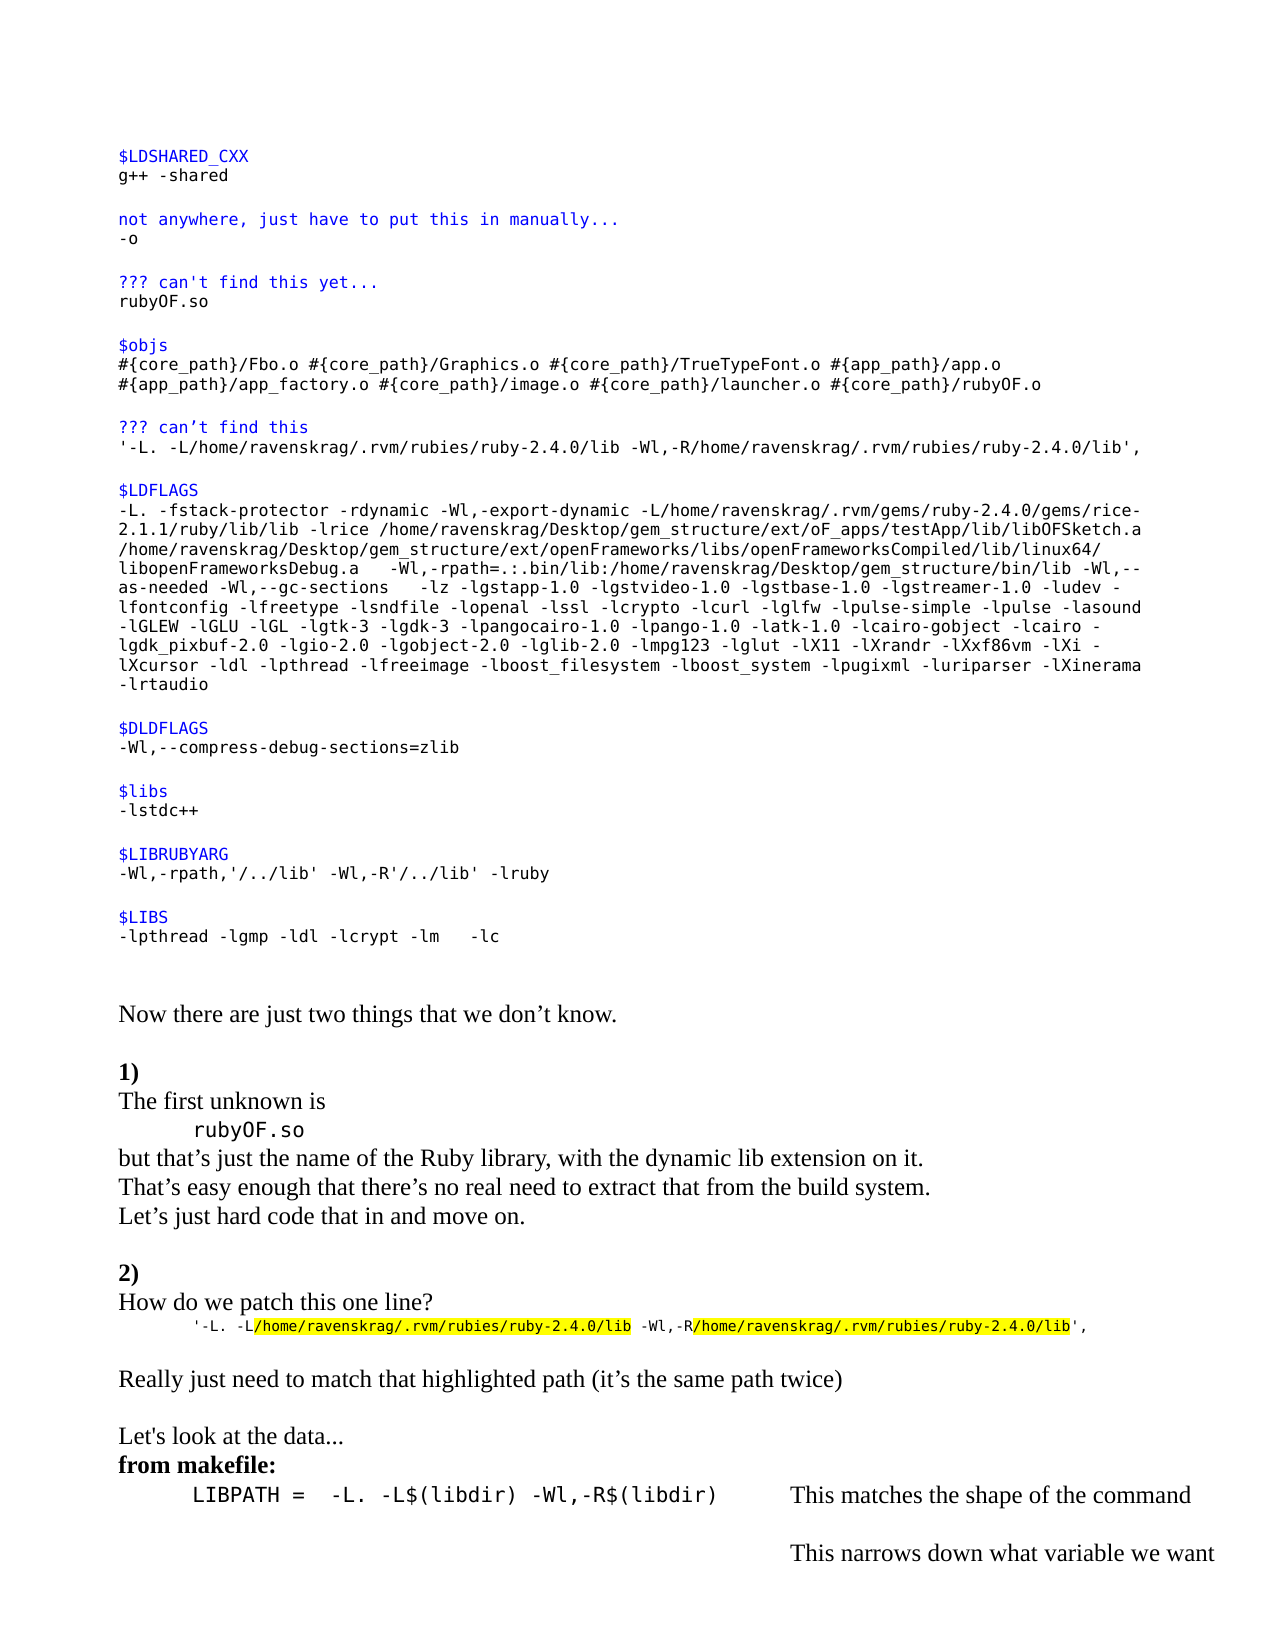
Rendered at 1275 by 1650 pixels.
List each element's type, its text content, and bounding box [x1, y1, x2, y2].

text g++ -shared [118, 166, 1157, 186]
text How do we patch this one line? [118, 1287, 1157, 1316]
text -o [118, 229, 1157, 249]
text from makefile: [118, 1450, 1157, 1479]
text #{core_path}/Fbo.o #{core_path}/Graphics.o #{core_path}/TrueTypeFont.o #{app_path}/app.o #{app_path}/app_factory.o #{core_path}/image.o #{core_path}/launcher.o #{core_path}/rubyOF.o [118, 355, 1157, 394]
text Now there are just two things that we don’t know. [118, 999, 1157, 1028]
text $LIBRUBYARG [118, 845, 1157, 864]
text Really just need to match that highlighted path (it’s the same path twice) [118, 1364, 1157, 1392]
text but that’s just the name of the Ruby library, with the dynamic lib extension on it. [118, 1143, 1157, 1172]
text '-L. -L/home/ravenskrag/.rvm/rubies/ruby-2.4.0/lib -Wl,-R/home/ravenskrag/.rvm/rubies/ruby-2.4.0/lib', [118, 1316, 1157, 1335]
text -Wl,--compress-debug-sections=zlib [118, 738, 1157, 757]
text not anywhere, just have to put this in manually... [118, 210, 1157, 229]
text Let's look at the data... [118, 1421, 1157, 1450]
text The first unknown is [118, 1086, 1157, 1114]
text -L. -fstack-protector -rdynamic -Wl,-export-dynamic -L/home/ravenskrag/.rvm/gems/ruby-2.4.0/gems/rice-2.1.1/ruby/lib/lib -lrice /home/ravenskrag/Desktop/gem_structure/ext/oF_apps/testApp/lib/libOFSketch.a /home/ravenskrag/Desktop/gem_structure/ext/openFrameworks/libs/openFrameworksCompiled/lib/linux64/libopenFrameworksDebug.a -Wl,-rpath=.:.bin/lib:/home/ravenskrag/Desktop/gem_structure/bin/lib -Wl,--as-needed -Wl,--gc-sections -lz -lgstapp-1.0 -lgstvideo-1.0 -lgstbase-1.0 -lgstreamer-1.0 -ludev -lfontconfig -lfreetype -lsndfile -lopenal -lssl -lcrypto -lcurl -lglfw -lpulse-simple -lpulse -lasound -lGLEW -lGLU -lGL -lgtk-3 -lgdk-3 -lpangocairo-1.0 -lpango-1.0 -latk-1.0 -lcairo-gobject -lcairo -lgdk_pixbuf-2.0 -lgio-2.0 -lgobject-2.0 -lglib-2.0 -lmpg123 -lglut -lX11 -lXrandr -lXxf86vm -lXi -lXcursor -ldl -lpthread -lfreeimage -lboost_filesystem -lboost_system -lpugixml -luriparser -lXinerama -lrtaudio [118, 501, 1157, 694]
text $LDFLAGS [118, 481, 1157, 501]
text $LIBS [118, 908, 1157, 927]
text ??? can't find this yet... [118, 273, 1157, 292]
text $LDSHARED_CXX [118, 147, 1157, 166]
text That’s easy enough that there’s no real need to extract that from the build system. [118, 1172, 1157, 1201]
text rubyOF.so [118, 292, 1157, 312]
text 2) [118, 1258, 1157, 1287]
text -lstdc++ [118, 801, 1157, 821]
text $libs [118, 782, 1157, 801]
text -Wl,-rpath,'/../lib' -Wl,-R'/../lib' -lruby [118, 864, 1157, 883]
text $objs [118, 336, 1157, 355]
text LIBPATH = -L. -L$(libdir) -Wl,-R$(libdir) [118, 1479, 1157, 1507]
text '-L. -L/home/ravenskrag/.rvm/rubies/ruby-2.4.0/lib -Wl,-R/home/ravenskrag/.rvm/rubies/ruby-2.4.0/lib', [118, 438, 1157, 457]
text ??? can’t find this [118, 418, 1157, 438]
text rubyOF.so [118, 1114, 1157, 1143]
text Let’s just hard code that in and move on. [118, 1201, 1157, 1229]
text -lpthread -lgmp -ldl -lcrypt -lm -lc [118, 927, 1157, 947]
text $DLDFLAGS [118, 719, 1157, 738]
text 1) [118, 1057, 1157, 1086]
